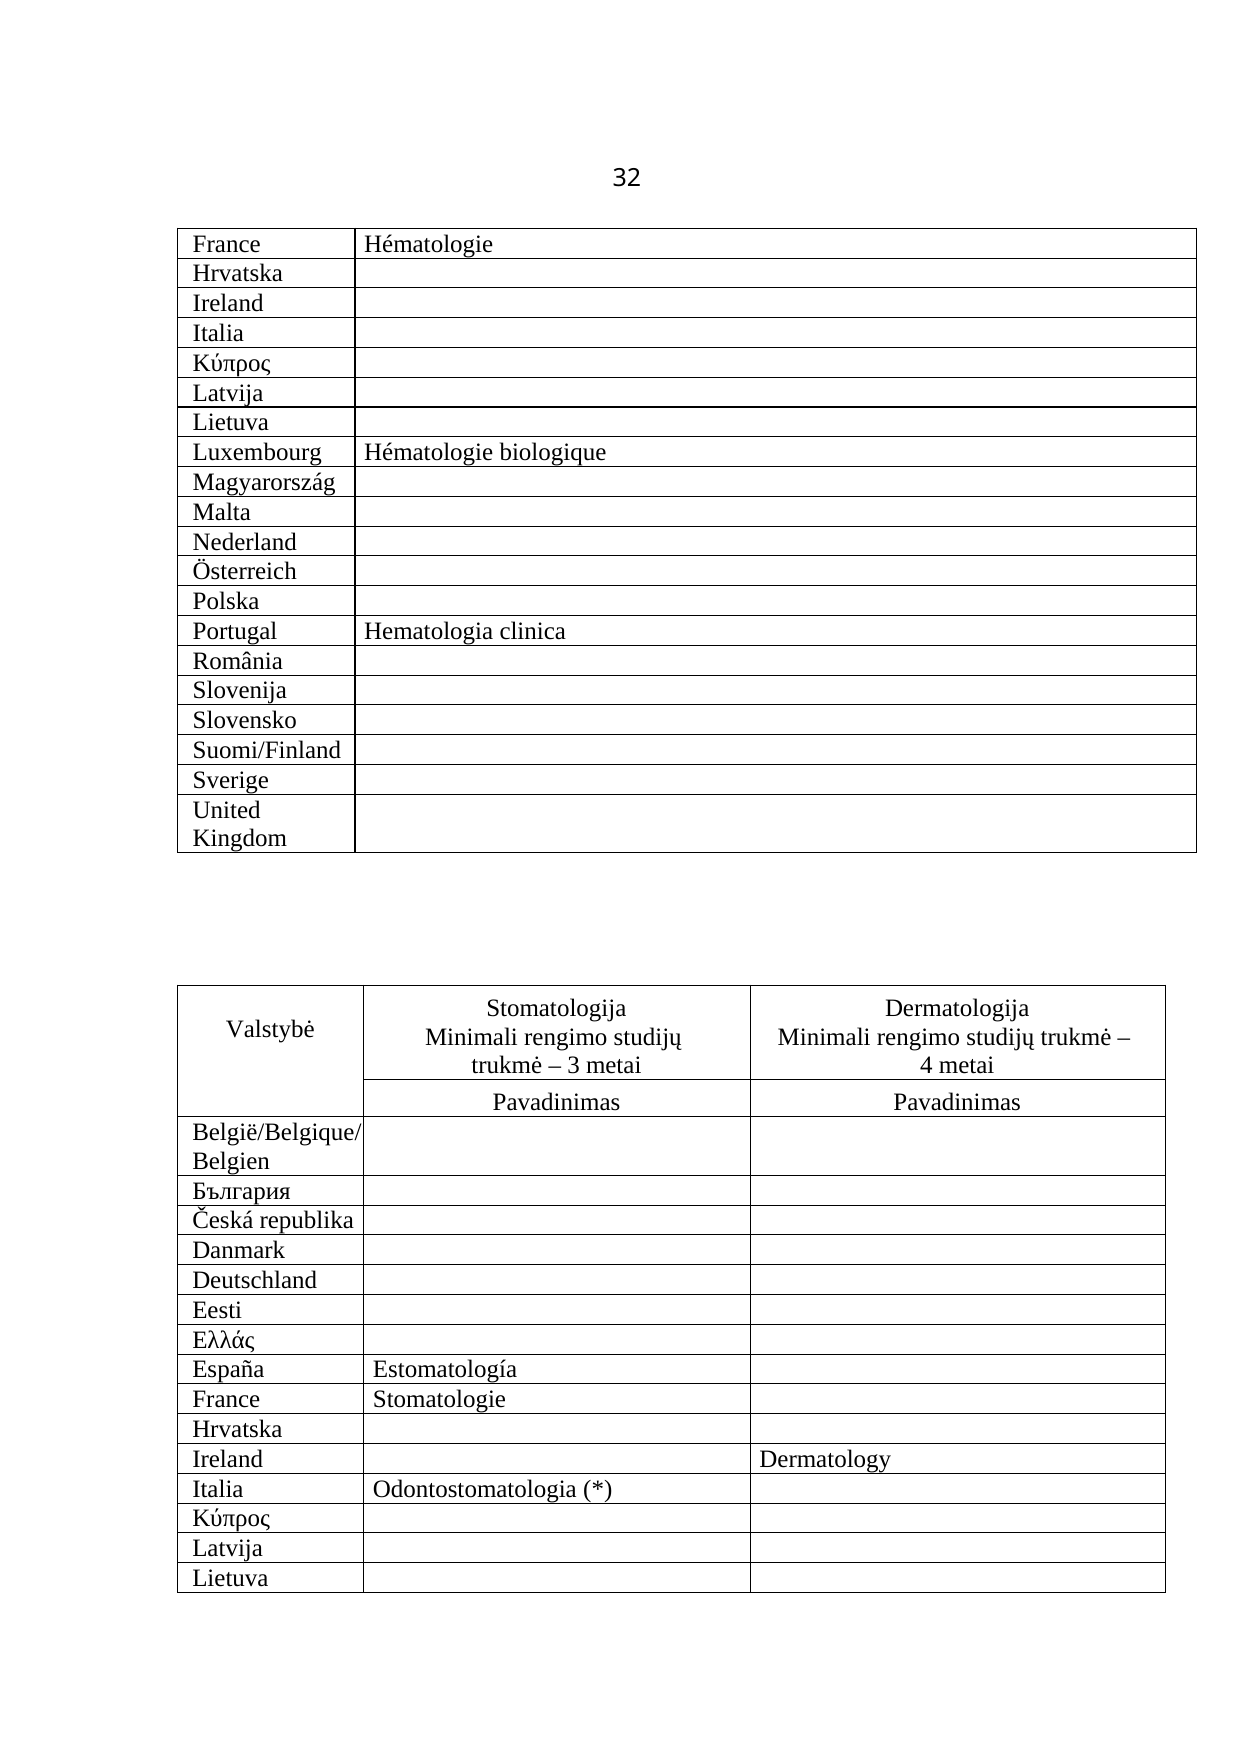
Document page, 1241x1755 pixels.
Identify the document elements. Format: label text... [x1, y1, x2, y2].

table_cell Slovensko [178, 705, 354, 734]
table_cell Stomatologie [364, 1384, 750, 1413]
table_cell [356, 586, 1196, 615]
table_cell [751, 1474, 1165, 1502]
table_cell [356, 765, 1196, 794]
table_cell [364, 1117, 750, 1175]
table_cell Hrvatska [178, 259, 354, 287]
table_cell France [178, 1384, 363, 1413]
table_cell [364, 1206, 750, 1234]
table_cell [364, 1325, 750, 1353]
table_cell [751, 1117, 1165, 1175]
table_cell Ireland [178, 1444, 363, 1473]
table_cell [356, 408, 1196, 436]
table_cell België/Belgique/ Belgien [178, 1117, 363, 1175]
table_cell Ireland [178, 288, 354, 317]
table_cell Pavadinimas [364, 1080, 750, 1116]
table_cell [364, 1444, 750, 1473]
table_cell [356, 527, 1196, 555]
table_cell Magyarország [178, 467, 354, 496]
table_header Dermatologija Minimali rengimo studijų trukmė – 4 metai [751, 986, 1165, 1079]
table_cell [356, 497, 1196, 526]
table_cell Pavadinimas [751, 1080, 1165, 1116]
table_cell Κύπρος [178, 348, 354, 377]
table_cell Eesti [178, 1295, 363, 1324]
table_cell [356, 467, 1196, 496]
table_cell Österreich [178, 556, 354, 585]
table_cell [751, 1384, 1165, 1413]
table_cell [356, 259, 1196, 287]
table_cell [364, 1414, 750, 1443]
table_cell España [178, 1355, 363, 1383]
table_cell United Kingdom [178, 795, 354, 852]
table_cell [356, 735, 1196, 764]
table_cell Malta [178, 497, 354, 526]
table_cell Nederland [178, 527, 354, 555]
table_cell Česká republika [178, 1206, 363, 1234]
table_cell [751, 1265, 1165, 1294]
table_cell Lietuva [178, 1563, 363, 1592]
table_cell Polska [178, 586, 354, 615]
table_cell [356, 288, 1196, 317]
table_cell France [178, 229, 354, 257]
table_cell [751, 1355, 1165, 1383]
table_cell Dermatology [751, 1444, 1165, 1473]
table_cell [356, 646, 1196, 674]
table_cell [364, 1235, 750, 1264]
table_cell Odontostomatologia (*) [364, 1474, 750, 1502]
table_cell [751, 1533, 1165, 1562]
table_cell [751, 1176, 1165, 1204]
table_cell Latvija [178, 1533, 363, 1562]
table_cell Italia [178, 318, 354, 347]
table_header Valstybė [178, 986, 363, 1116]
table_cell [751, 1295, 1165, 1324]
table_cell [364, 1176, 750, 1204]
table_cell Portugal [178, 616, 354, 645]
table_cell [751, 1504, 1165, 1532]
table_cell Estomatología [364, 1355, 750, 1383]
table_cell [364, 1295, 750, 1324]
table_cell [356, 348, 1196, 377]
table_cell България [178, 1176, 363, 1204]
table_cell [751, 1235, 1165, 1264]
table_cell [364, 1265, 750, 1294]
table_cell [356, 676, 1196, 704]
table_cell [356, 378, 1196, 406]
table_cell [364, 1504, 750, 1532]
table_cell Italia [178, 1474, 363, 1502]
table_cell Danmark [178, 1235, 363, 1264]
table_cell [751, 1414, 1165, 1443]
table_cell Slovenija [178, 676, 354, 704]
table_cell Suomi/Finland [178, 735, 354, 764]
table_cell Hrvatska [178, 1414, 363, 1443]
table_cell Ελλάς [178, 1325, 363, 1353]
table_cell [751, 1325, 1165, 1353]
table_cell Lietuva [178, 408, 354, 436]
table_cell Κύπρος [178, 1504, 363, 1532]
table_cell Deutschland [178, 1265, 363, 1294]
table_cell Hématologie [356, 229, 1196, 257]
table_cell [751, 1206, 1165, 1234]
table_cell [751, 1563, 1165, 1592]
table_cell [356, 318, 1196, 347]
table_cell România [178, 646, 354, 674]
table_cell Luxembourg [178, 437, 354, 466]
table_cell Sverige [178, 765, 354, 794]
table_cell [356, 705, 1196, 734]
table_cell [364, 1533, 750, 1562]
table_cell [356, 795, 1196, 852]
table_cell Latvija [178, 378, 354, 406]
table_cell [364, 1563, 750, 1592]
table_cell Hematologia clinica [356, 616, 1196, 645]
table_header Stomatologija Minimali rengimo studijų trukmė – 3 metai [364, 986, 750, 1079]
table_cell Hématologie biologique [356, 437, 1196, 466]
table_cell [356, 556, 1196, 585]
